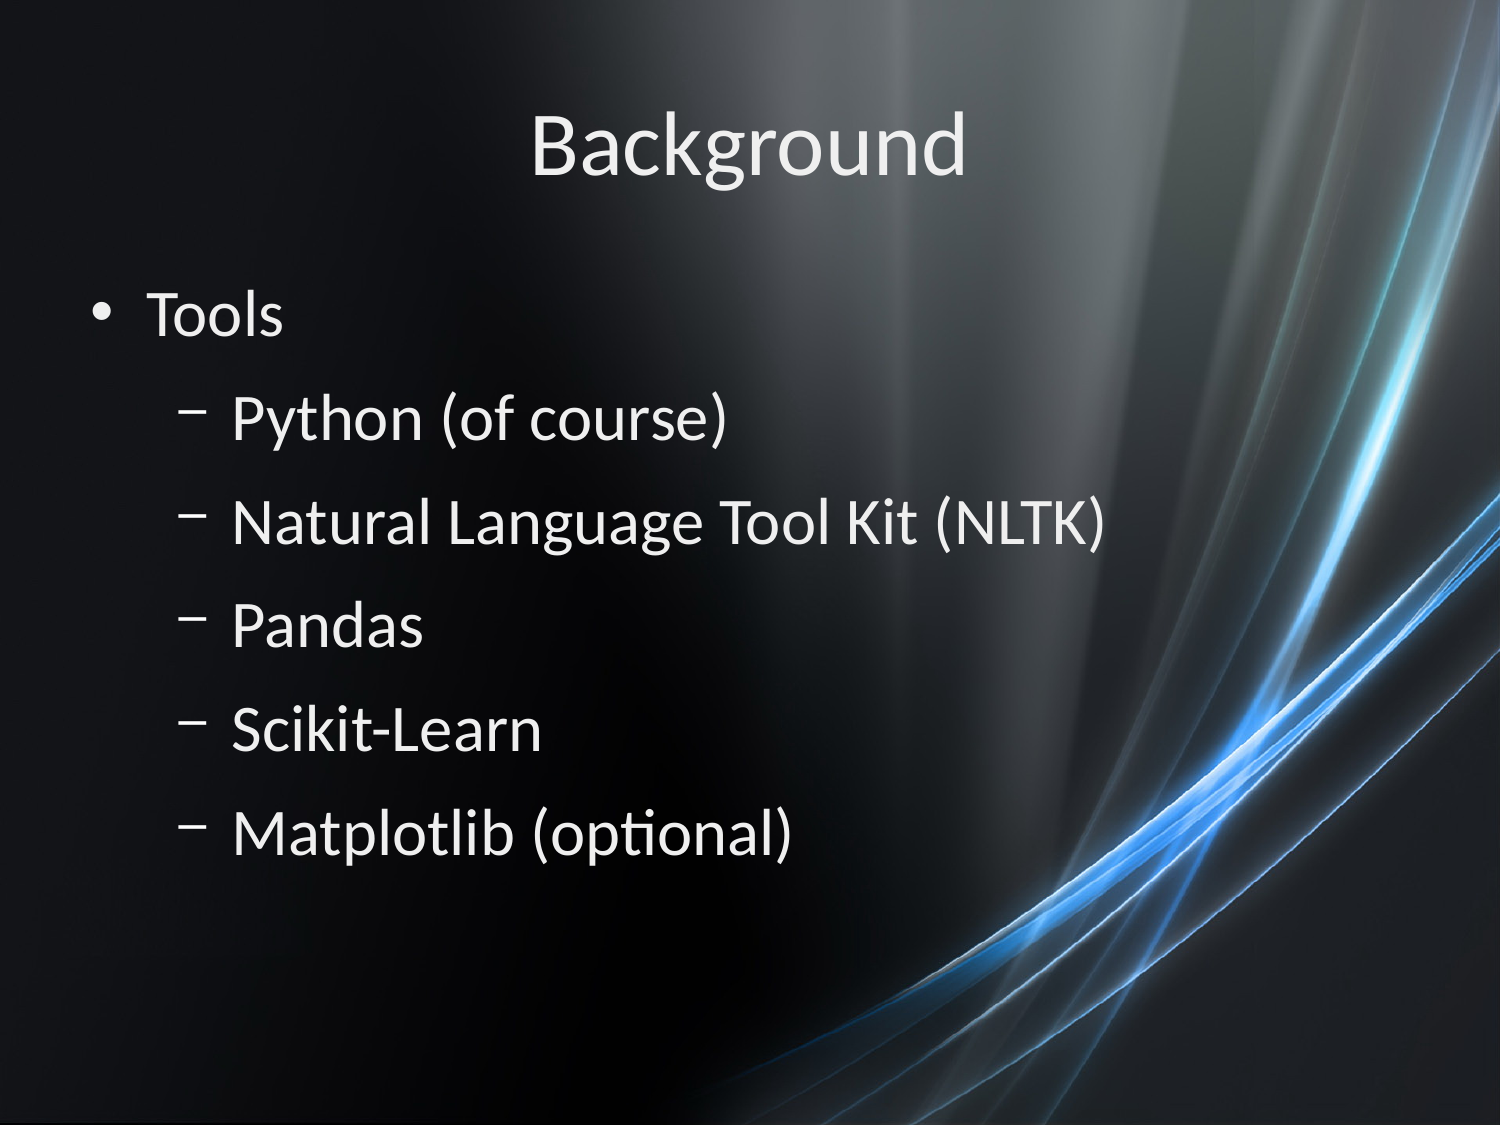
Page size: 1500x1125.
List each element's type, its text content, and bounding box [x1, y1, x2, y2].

title Background [75, 45, 1425, 233]
list Tools Python (of course) Natural Language Tool Kit (NLTK) Pandas Scikit-Learn Matplotlib (optional) [75, 262, 1425, 1005]
picture [0, 0, 1500, 1125]
